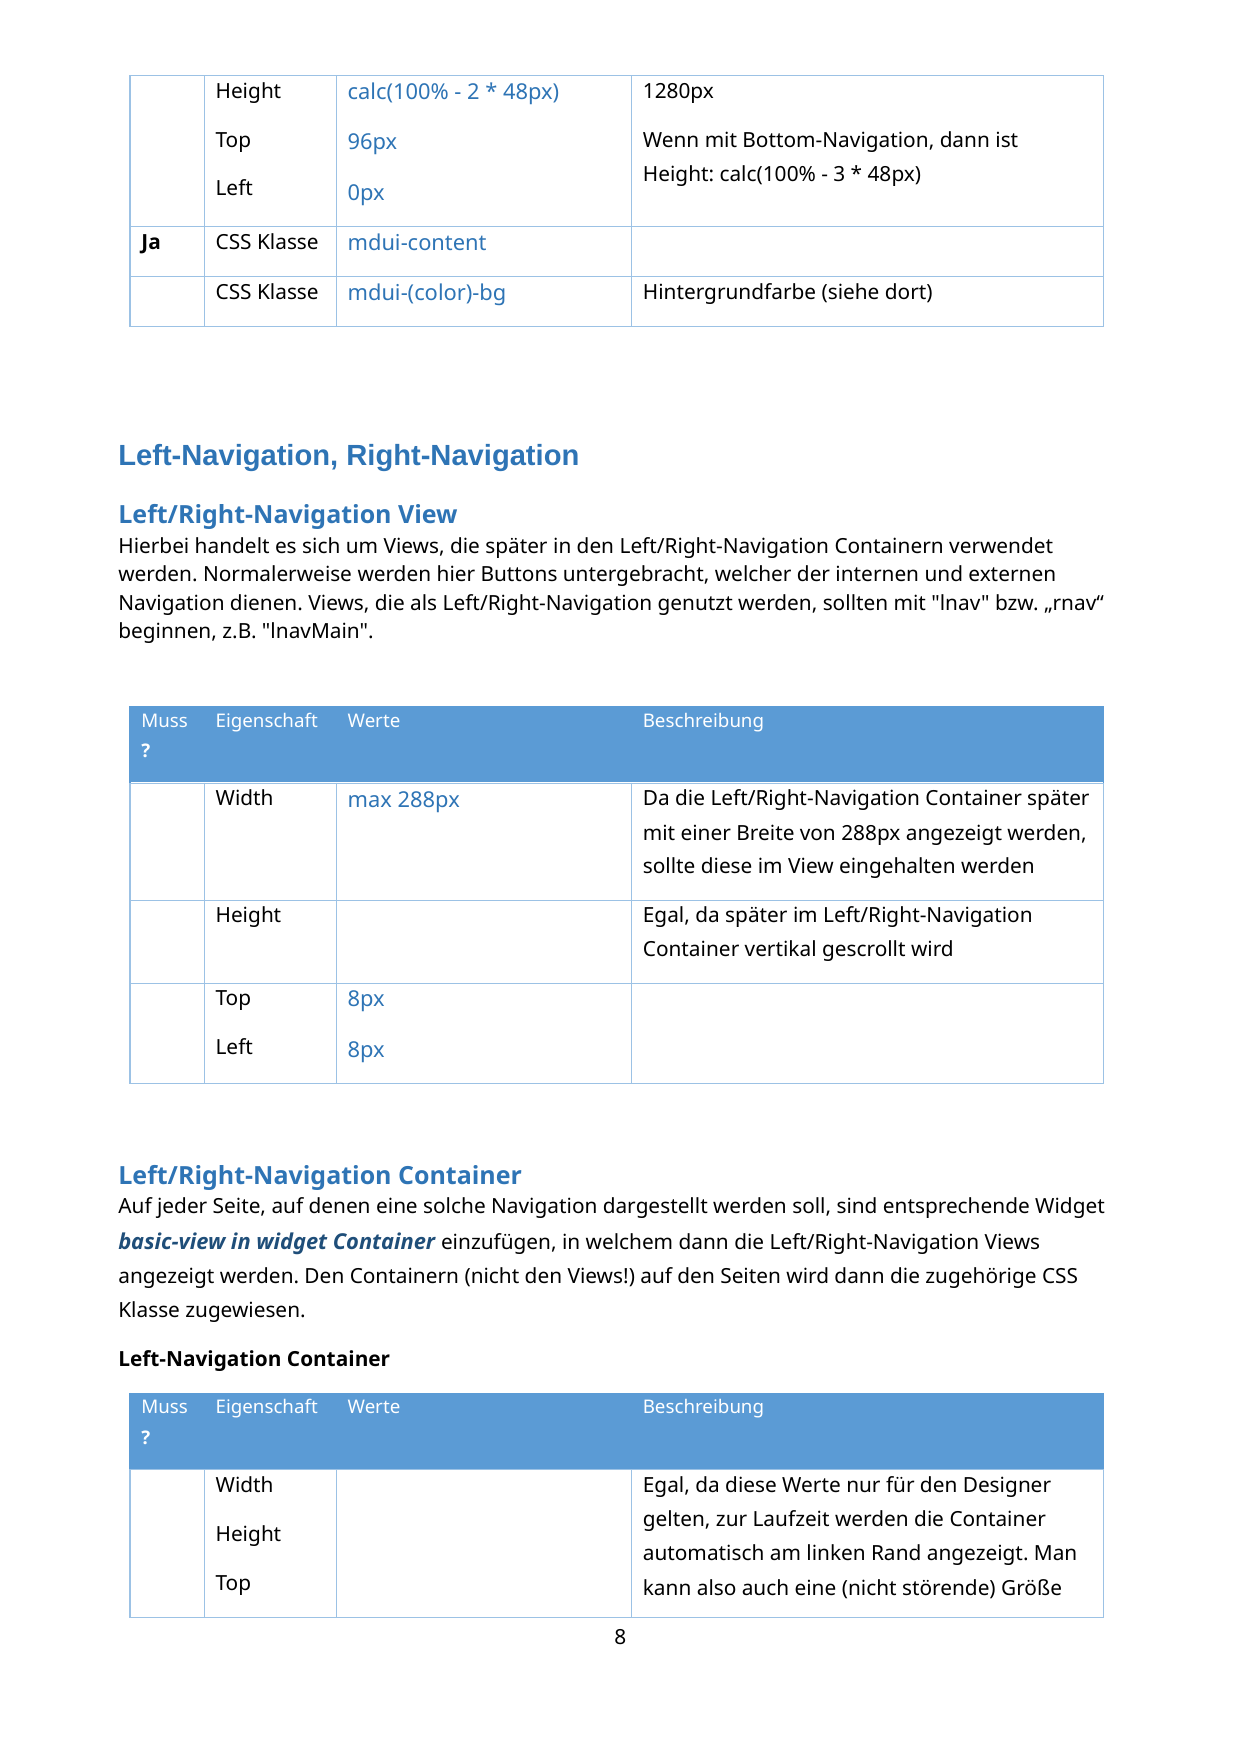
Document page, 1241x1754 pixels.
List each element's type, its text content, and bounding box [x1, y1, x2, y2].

table_cell [131, 901, 204, 982]
subtitle Left-Navigation, Right-Navigation [118, 438, 1122, 472]
table_header Werte [336, 707, 631, 782]
table_cell [632, 227, 1103, 276]
subtitle Left/Right-Navigation View [118, 497, 1122, 531]
table_cell max 288px [337, 784, 631, 899]
table_cell [632, 984, 1103, 1083]
table_cell [131, 277, 204, 326]
table_cell [337, 1470, 631, 1617]
table_cell mdui-(color)-bg [337, 277, 631, 326]
table_header Muss? [131, 1394, 204, 1469]
table_cell Height Top Left [205, 76, 336, 226]
table_cell [131, 1470, 204, 1617]
table_cell Top Left [205, 984, 336, 1083]
table_cell 1280px Wenn mit Bottom-Navigation, dann ist Height: calc(100% - 3 * 48px) [632, 76, 1103, 226]
table_cell Hintergrundfarbe (siehe dort) [632, 277, 1103, 326]
table_cell Egal, da diese Werte nur für den Designer gelten, zur Laufzeit werden die Container automatisch am linken Rand angezeigt. Man kann also auch eine (nicht störende) Größe [632, 1470, 1103, 1617]
table_cell Height [205, 901, 336, 982]
table_cell [131, 784, 204, 899]
text Left-Navigation Container [118, 1344, 1122, 1373]
table_cell [131, 984, 204, 1083]
table_cell Width Height Top [205, 1470, 336, 1617]
table_cell Da die Left/Right-Navigation Container später mit einer Breite von 288px angezeigt werden, sollte diese im View eingehalten werden [632, 784, 1103, 899]
subtitle Left/Right-Navigation Container [118, 1158, 1122, 1192]
table_cell CSS Klasse [205, 227, 336, 276]
table_cell [131, 76, 204, 226]
table_cell 8px 8px [337, 984, 631, 1083]
table_cell calc(100% - 2 * 48px) 96px 0px [337, 76, 631, 226]
table_cell [337, 901, 631, 982]
table_header Beschreibung [631, 707, 1103, 782]
table_header Muss? [131, 707, 204, 782]
text Hierbei handelt es sich um Views, die später in den Left/Right-Navigation Containern verwendet werden. Normalerweise werden hier Buttons untergebracht, welcher der internen und externen Navigation dienen. Views, die als Left/Right-Navigation genutzt werden, sollten mit "lnav" bzw. „rnav“ beginnen, z.B. "lnavMain". [118, 531, 1122, 645]
table_cell Width [205, 784, 336, 899]
table_header Eigenschaft [204, 1394, 336, 1469]
table_header Eigenschaft [204, 707, 336, 782]
table_cell Ja [131, 227, 204, 276]
table_cell Egal, da später im Left/Right-Navigation Container vertikal gescrollt wird [632, 901, 1103, 982]
table_header Werte [336, 1394, 631, 1469]
table_cell mdui-content [337, 227, 631, 276]
table_cell CSS Klasse [205, 277, 336, 326]
text Auf jeder Seite, auf denen eine solche Navigation dargestellt werden soll, sind entsprechende Widget basic-view in widget Container einzufügen, in welchem dann die Left/Right-Navigation Views angezeigt werden. Den Containern (nicht den Views!) auf den Seiten wird dann die zugehörige CSS Klasse zugewiesen. [118, 1192, 1122, 1324]
table_header Beschreibung [631, 1394, 1103, 1469]
